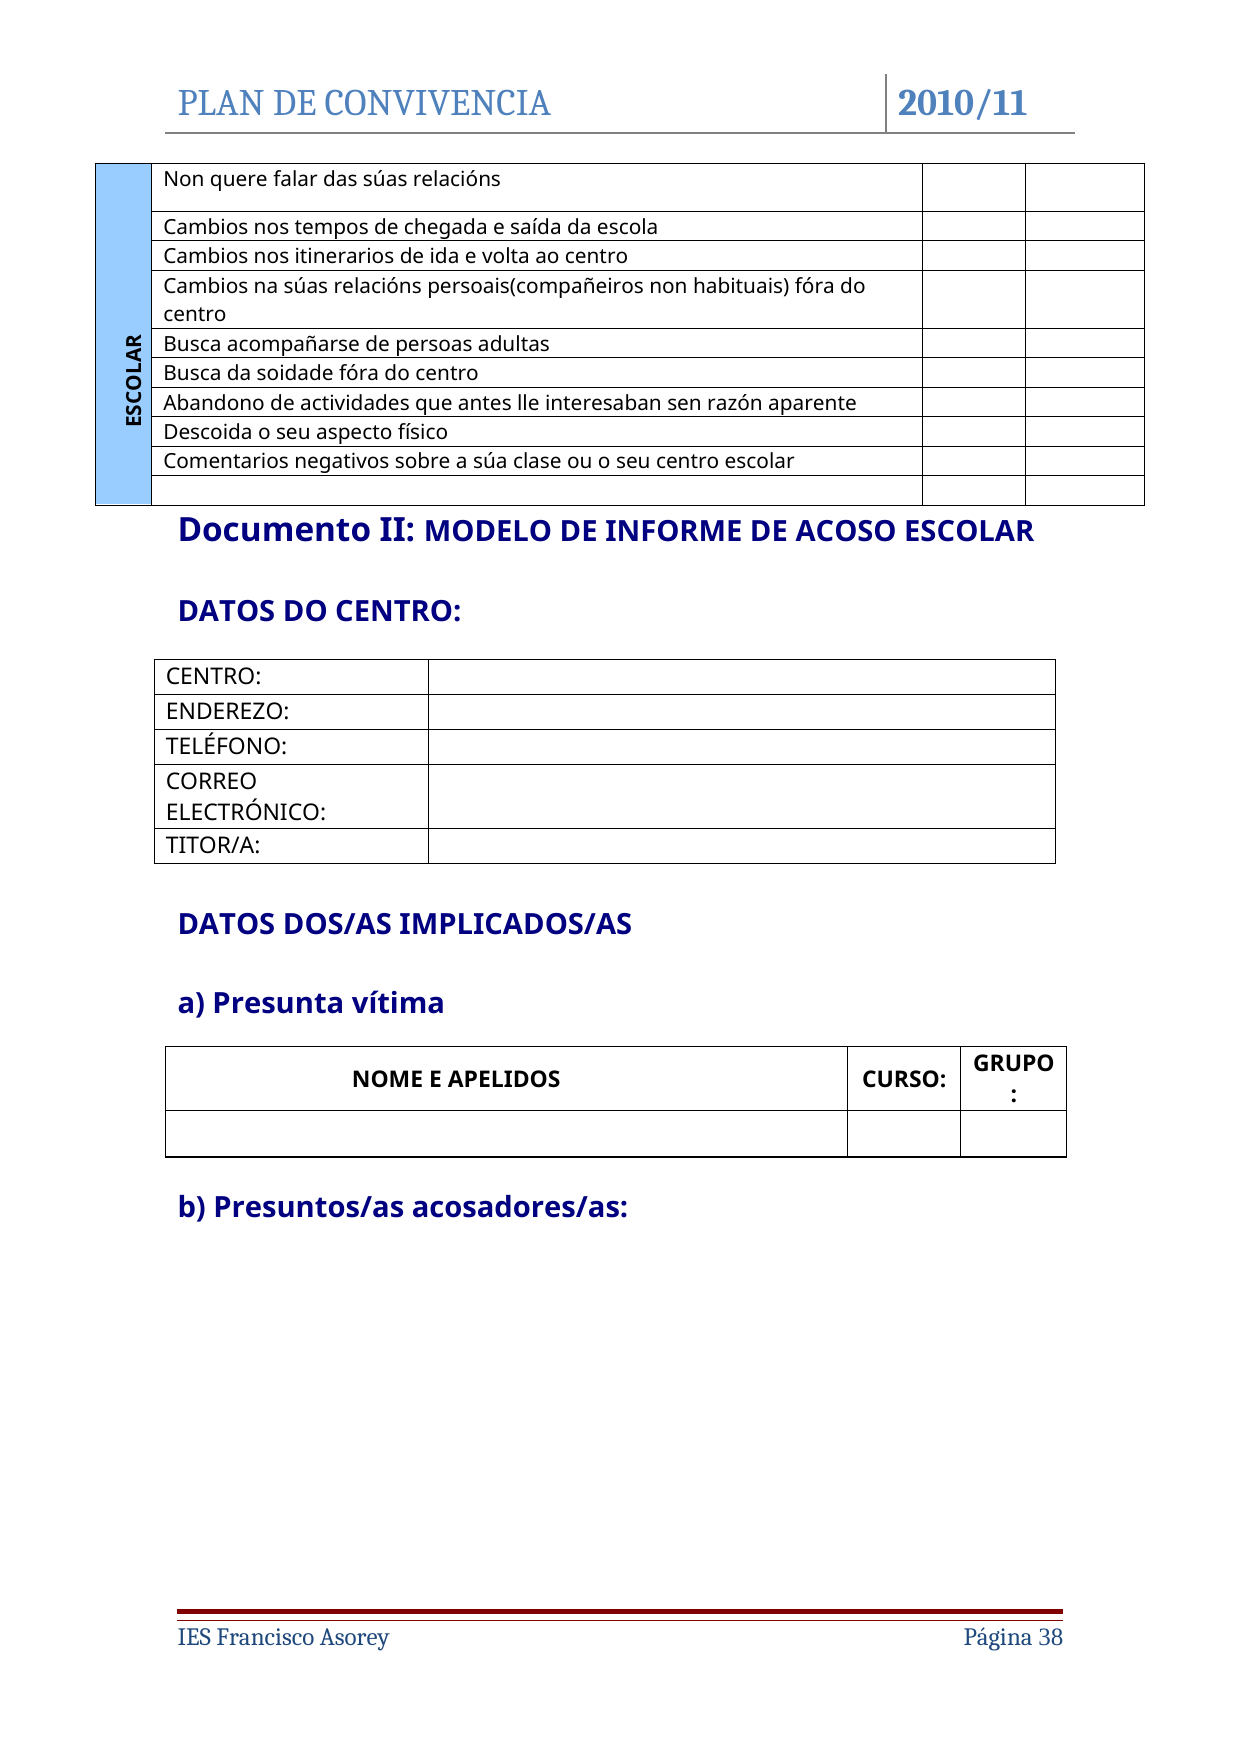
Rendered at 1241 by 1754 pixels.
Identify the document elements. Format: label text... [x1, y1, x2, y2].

table_cell [923, 388, 1025, 416]
table_cell [923, 329, 1025, 357]
table_cell [923, 417, 1025, 446]
table_cell Busca acompañarse de persoas adultas [152, 329, 922, 357]
table_header CURSO: [848, 1047, 960, 1109]
table_cell Busca da soidade fóra do centro [152, 358, 922, 387]
table_cell [848, 1111, 960, 1156]
table_cell [1026, 447, 1144, 475]
table_cell Abandono de actividades que antes lle interesaban sen razón aparente [152, 388, 922, 416]
table_cell [1026, 476, 1144, 504]
table_header CENTRO: [155, 660, 428, 694]
text a) Presunta vítima [177, 983, 1063, 1022]
text b) Presuntos/as acosadores/as: [177, 1186, 1063, 1226]
table_cell [152, 476, 922, 504]
text DATOS DOS/AS IMPLICADOS/AS [177, 903, 1063, 943]
table_header NOME E APELIDOSorsoaPPP [166, 1047, 847, 1109]
table_cell [1026, 164, 1144, 211]
table_cell TITOR/A: [155, 829, 428, 863]
table_cell [1026, 212, 1144, 240]
text DATOS DO CENTRO: [177, 591, 1063, 630]
table_cell [961, 1111, 1066, 1156]
table_cell [923, 271, 1025, 328]
table_cell CORREO ELECTRÓNICO: [155, 765, 428, 828]
table_cell [166, 1111, 847, 1156]
table_cell [1026, 358, 1144, 387]
table_cell ESCOLAR [96, 164, 151, 504]
table_cell [1026, 388, 1144, 416]
table_header GRUPO: [961, 1047, 1066, 1109]
table_cell [923, 447, 1025, 475]
table_cell [429, 829, 1055, 863]
table_cell [1026, 271, 1144, 328]
table_cell [923, 241, 1025, 270]
table_cell Cambios nos tempos de chegada e saída da escola [152, 212, 922, 240]
text Documento II: MODELO DE INFORME DE ACOSO ESCOLAR [177, 506, 1063, 551]
table_cell Non quere falar das súas relacións [152, 164, 922, 211]
table_cell [429, 695, 1055, 729]
table_cell [923, 212, 1025, 240]
table_cell Descoida o seu aspecto físico [152, 417, 922, 446]
table_cell [923, 164, 1025, 211]
table_cell TELÉFONO: [155, 730, 428, 764]
table_header [429, 660, 1055, 694]
table_cell [1026, 417, 1144, 446]
table_cell [923, 476, 1025, 504]
table_cell [429, 730, 1055, 764]
table_cell Comentarios negativos sobre a súa clase ou o seu centro escolar [152, 447, 922, 475]
table_cell [429, 765, 1055, 828]
table_cell Cambios nos itinerarios de ida e volta ao centro [152, 241, 922, 270]
table_cell Cambios na súas relacións persoais(compañeiros non habituais) fóra do centro [152, 271, 922, 328]
table_cell ENDEREZO: [155, 695, 428, 729]
table_cell [923, 358, 1025, 387]
table_cell [1026, 241, 1144, 270]
table_cell [1026, 329, 1144, 357]
